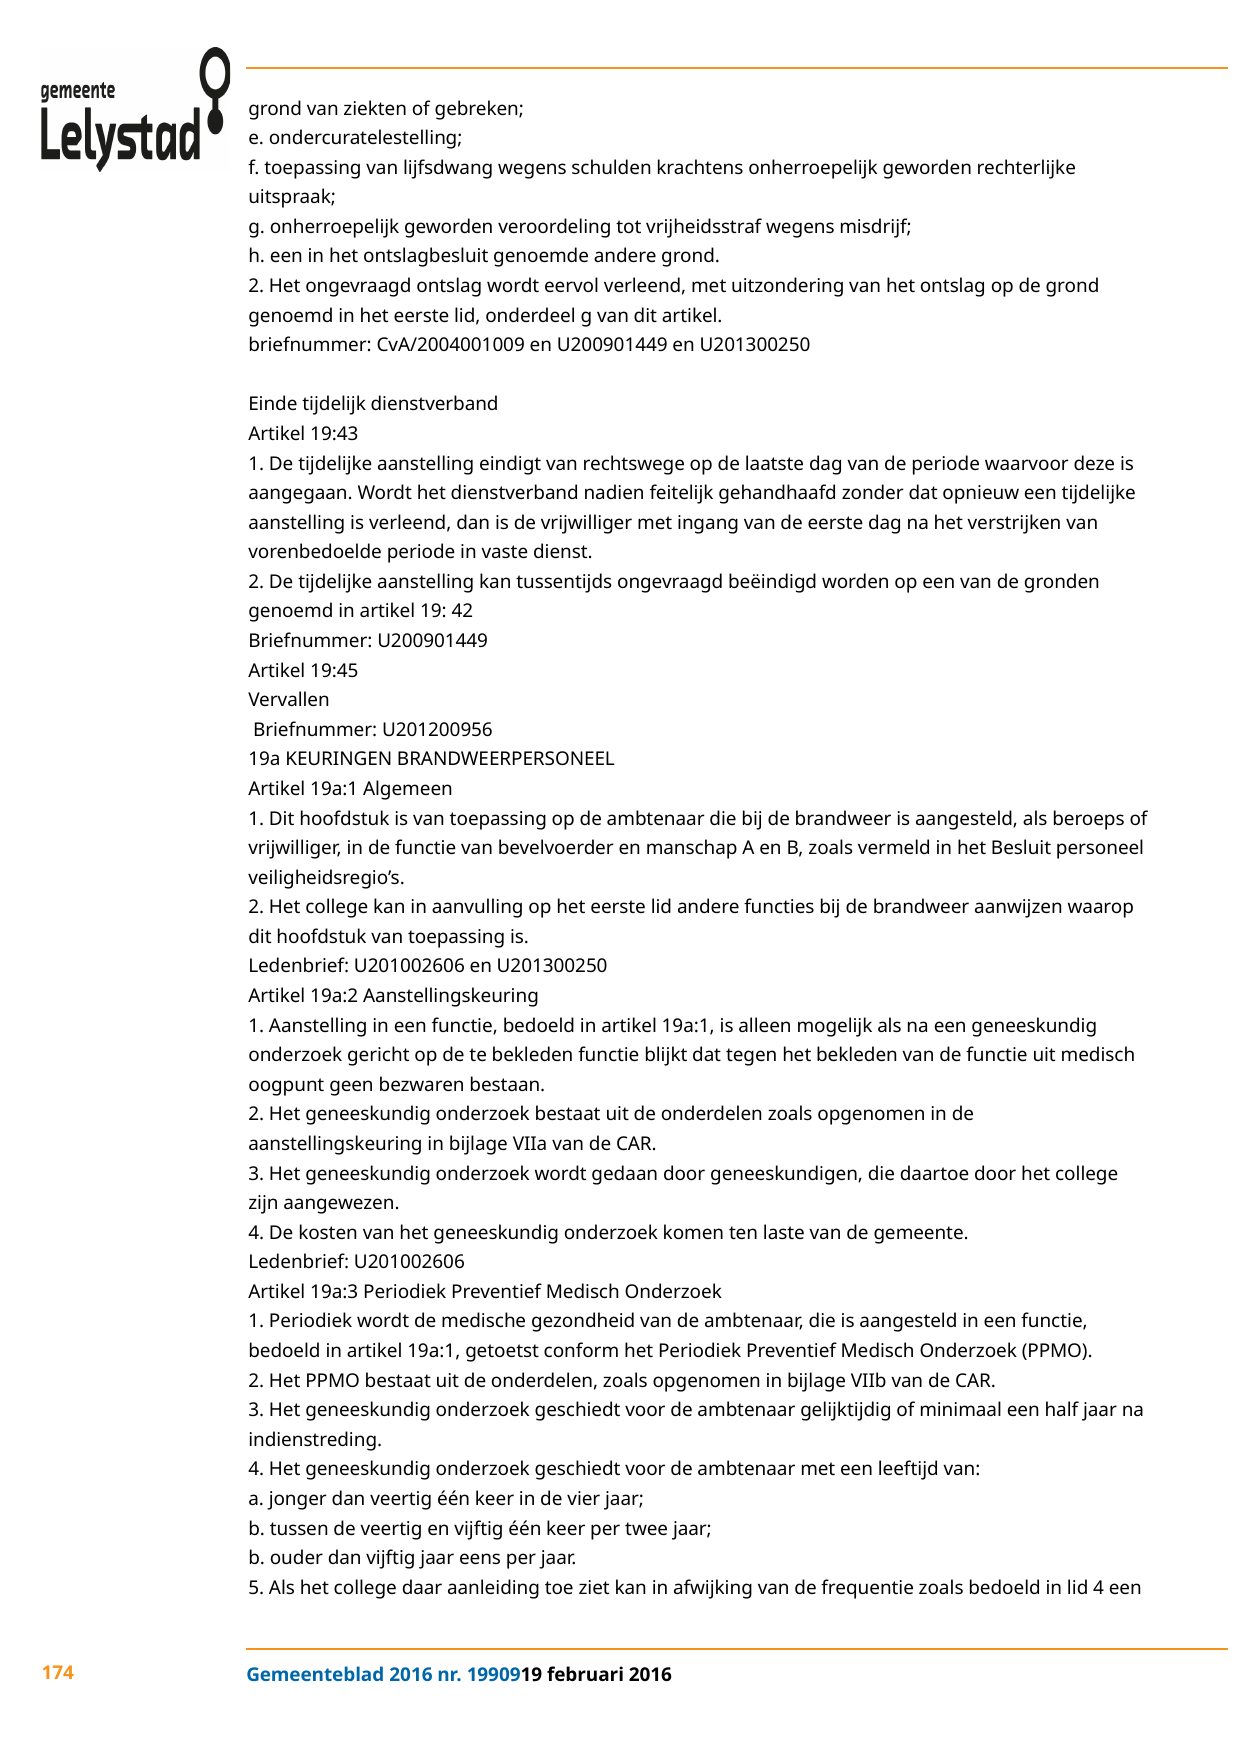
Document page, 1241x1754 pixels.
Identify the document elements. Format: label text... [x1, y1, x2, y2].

text g. onherroepelijk geworden veroordeling tot vrijheidsstraf wegens misdrijf; [248, 213, 1152, 239]
text Vervallen [248, 686, 1152, 712]
text b. tussen de veertig en vijftig één keer per twee jaar; [248, 1515, 1152, 1541]
text Artikel 19a:3 Periodiek Preventief Medisch Onderzoek [248, 1278, 1152, 1304]
text 19a KEURINGEN BRANDWEERPERSONEEL [248, 746, 1152, 771]
text Artikel 19:45 [248, 657, 1152, 683]
text 2. Het geneeskundig onderzoek bestaat uit de onderdelen zoals opgenomen in de aanstellingskeuring in bijlage VIIa van de CAR. [248, 1101, 1152, 1156]
text briefnummer: CvA/2004001009 en U200901449 en U201300250 [248, 331, 1152, 357]
text e. ondercuratelestelling; [248, 124, 1152, 150]
text Ledenbrief: U201002606 [248, 1248, 1152, 1274]
text 1. Aanstelling in een functie, bedoeld in artikel 19a:1, is alleen mogelijk als na een geneeskundig onderzoek gericht op de te bekleden functie blijkt dat tegen het bekleden van de functie uit medisch oogpunt geen bezwaren bestaan. [248, 1012, 1152, 1097]
text Artikel 19a:1 Algemeen [248, 775, 1152, 801]
text 5. Als het college daar aanleiding toe ziet kan in afwijking van de frequentie zoals bedoeld in lid 4 een [248, 1574, 1152, 1600]
text Artikel 19:43 [248, 420, 1152, 446]
text f. toepassing van lijfsdwang wegens schulden krachtens onherroepelijk geworden rechterlijke uitspraak; [248, 154, 1152, 209]
text 4. Het geneeskundig onderzoek geschiedt voor de ambtenaar met een leeftijd van: [248, 1456, 1152, 1481]
picture [41, 47, 231, 172]
text Briefnummer: U201200956 [248, 716, 1152, 742]
text Artikel 19a:2 Aanstellingskeuring [248, 982, 1152, 1008]
text 2. Het college kan in aanvulling op het eerste lid andere functies bij de brandweer aanwijzen waarop dit hoofdstuk van toepassing is. [248, 893, 1152, 949]
text grond van ziekten of gebreken; [248, 95, 1152, 121]
text 3. Het geneeskundig onderzoek wordt gedaan door geneeskundigen, die daartoe door het college zijn aangewezen. [248, 1160, 1152, 1215]
text 4. De kosten van het geneeskundig onderzoek komen ten laste van de gemeente. [248, 1219, 1152, 1245]
text 3. Het geneeskundig onderzoek geschiedt voor de ambtenaar gelijktijdig of minimaal een half jaar na indienstreding. [248, 1396, 1152, 1452]
text h. een in het ontslagbesluit genoemde andere grond. [248, 243, 1152, 268]
text 2. Het ongevraagd ontslag wordt eervol verleend, met uitzondering van het ontslag op de grond genoemd in het eerste lid, onderdeel g van dit artikel. [248, 272, 1152, 328]
text a. jonger dan veertig één keer in de vier jaar; [248, 1485, 1152, 1511]
text 2. De tijdelijke aanstelling kan tussentijds ongevraagd beëindigd worden op een van de gronden genoemd in artikel 19: 42 [248, 568, 1152, 623]
text 1. De tijdelijke aanstelling eindigt van rechtswege op de laatste dag van de periode waarvoor deze is aangegaan. Wordt het dienstverband nadien feitelijk gehandhaafd zonder dat opnieuw een tijdelijke aanstelling is verleend, dan is de vrijwilliger met ingang van de eerste dag na het verstrijken van vorenbedoelde periode in vaste dienst. [248, 450, 1152, 564]
text b. ouder dan vijftig jaar eens per jaar. [248, 1544, 1152, 1570]
text 1. Dit hoofdstuk is van toepassing op de ambtenaar die bij de brandweer is aangesteld, als beroeps of vrijwilliger, in de functie van bevelvoerder en manschap A en B, zoals vermeld in het Besluit personeel veiligheidsregio’s. [248, 805, 1152, 890]
text 1. Periodiek wordt de medische gezondheid van de ambtenaar, die is aangesteld in een functie, bedoeld in artikel 19a:1, getoetst conform het Periodiek Preventief Medisch Onderzoek (PPMO). [248, 1308, 1152, 1363]
text Einde tijdelijk dienstverband [248, 391, 1152, 416]
text Ledenbrief: U201002606 en U201300250 [248, 953, 1152, 978]
text 2. Het PPMO bestaat uit de onderdelen, zoals opgenomen in bijlage VIIb van de CAR. [248, 1367, 1152, 1393]
text Briefnummer: U200901449 [248, 627, 1152, 653]
